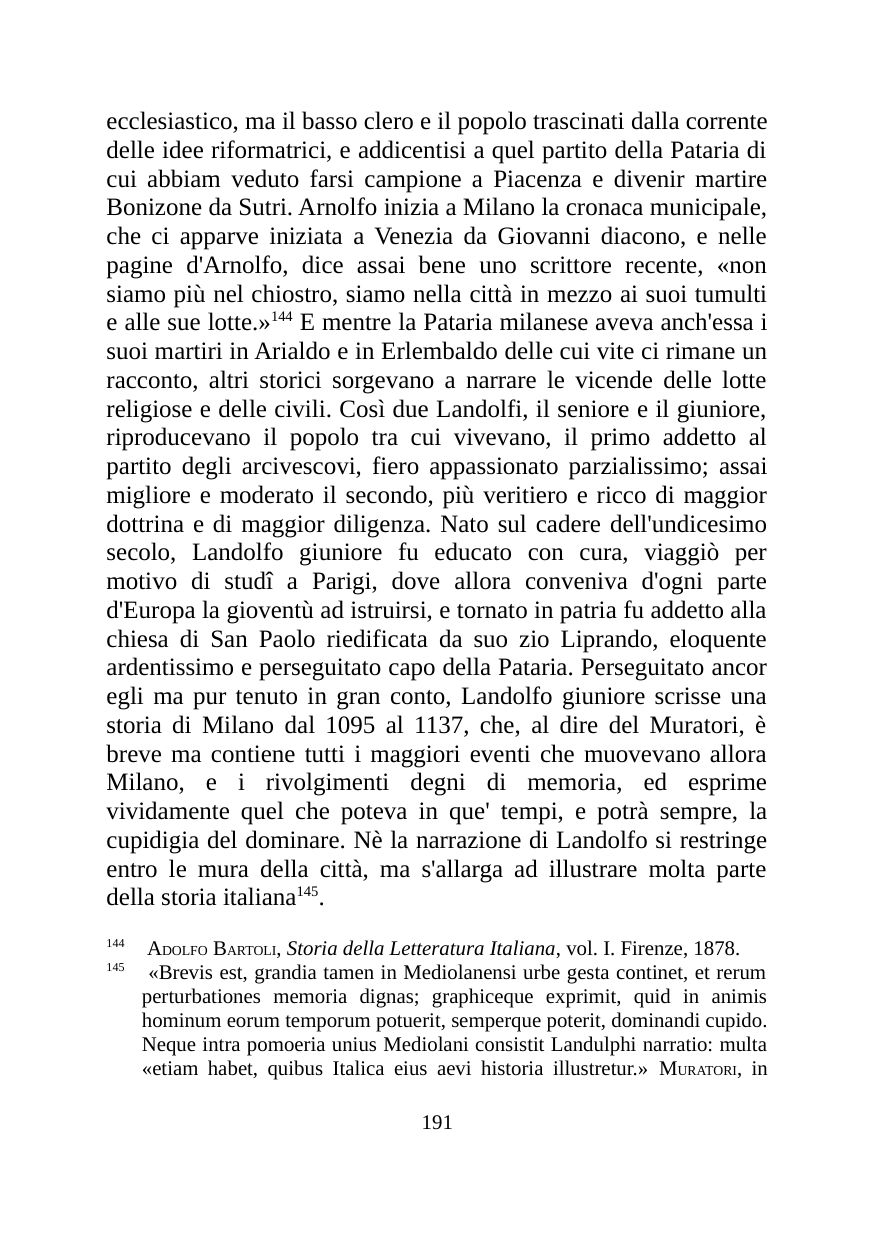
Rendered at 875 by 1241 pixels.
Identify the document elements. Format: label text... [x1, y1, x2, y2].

text «Brevis est, grandia tamen in Mediolanensi urbe gesta continet, et rerum perturbationes memoria dignas; graphiceque exprimit, quid in animis hominum eorum temporum potuerit, semperque poterit, dominandi cupido. Neque intra pomoeria unius Mediolani consistit Landulphi narratio: multa «etiam habet, quibus Italica eius aevi historia illustretur.» Muratori, in [106, 960, 768, 1080]
text ecclesiastico, ma il basso clero e il popolo trascinati dalla corrente delle idee riformatrici, e addicentisi a quel partito della Pataria di cui abbiam veduto farsi campione a Piacenza e divenir martire Bonizone da Sutri. Arnolfo inizia a Milano la cronaca municipale, che ci apparve iniziata a Venezia da Giovanni diacono, e nelle pagine d'Arnolfo, dice assai bene uno scrittore recente, «non siamo più nel chiostro, siamo nella città in mezzo ai suoi tumulti e alle sue lotte.» E mentre la Pataria milanese aveva anch'essa i suoi martiri in Arialdo e in Erlembaldo delle cui vite ci rimane un racconto, altri storici sorgevano a narrare le vicende delle lotte religiose e delle civili. Così due Landolfi, il seniore e il giuniore, riproducevano il popolo tra cui vivevano, il primo addetto al partito degli arcivescovi, fiero appassionato parzialissimo; assai migliore e moderato il secondo, più veritiero e ricco di maggior dottrina e di maggior diligenza. Nato sul cadere dell'undicesimo secolo, Landolfo giuniore fu educato con cura, viaggiò per motivo di studî a Parigi, dove allora conveniva d'ogni parte d'Europa la gioventù ad istruirsi, e tornato in patria fu addetto alla chiesa di San Paolo riedificata da suo zio Liprando, eloquente ardentissimo e perseguitato capo della Pataria. Perseguitato ancor egli ma pur tenuto in gran conto, Landolfo giuniore scrisse una storia di Milano dal 1095 al 1137, che, al dire del Muratori, è breve ma contiene tutti i maggiori eventi che muovevano allora Milano, e i rivolgimenti degni di memoria, ed esprime vividamente quel che poteva in que' tempi, e potrà sempre, la cupidigia del dominare. Nè la narrazione di Landolfo si restringe entro le mura della città, ma s'allarga ad illustrare molta parte della storia italiana. [106, 106, 768, 911]
text Adolfo Bartoli, Storia della Letteratura Italiana, vol. I. Firenze, 1878. [106, 936, 768, 960]
